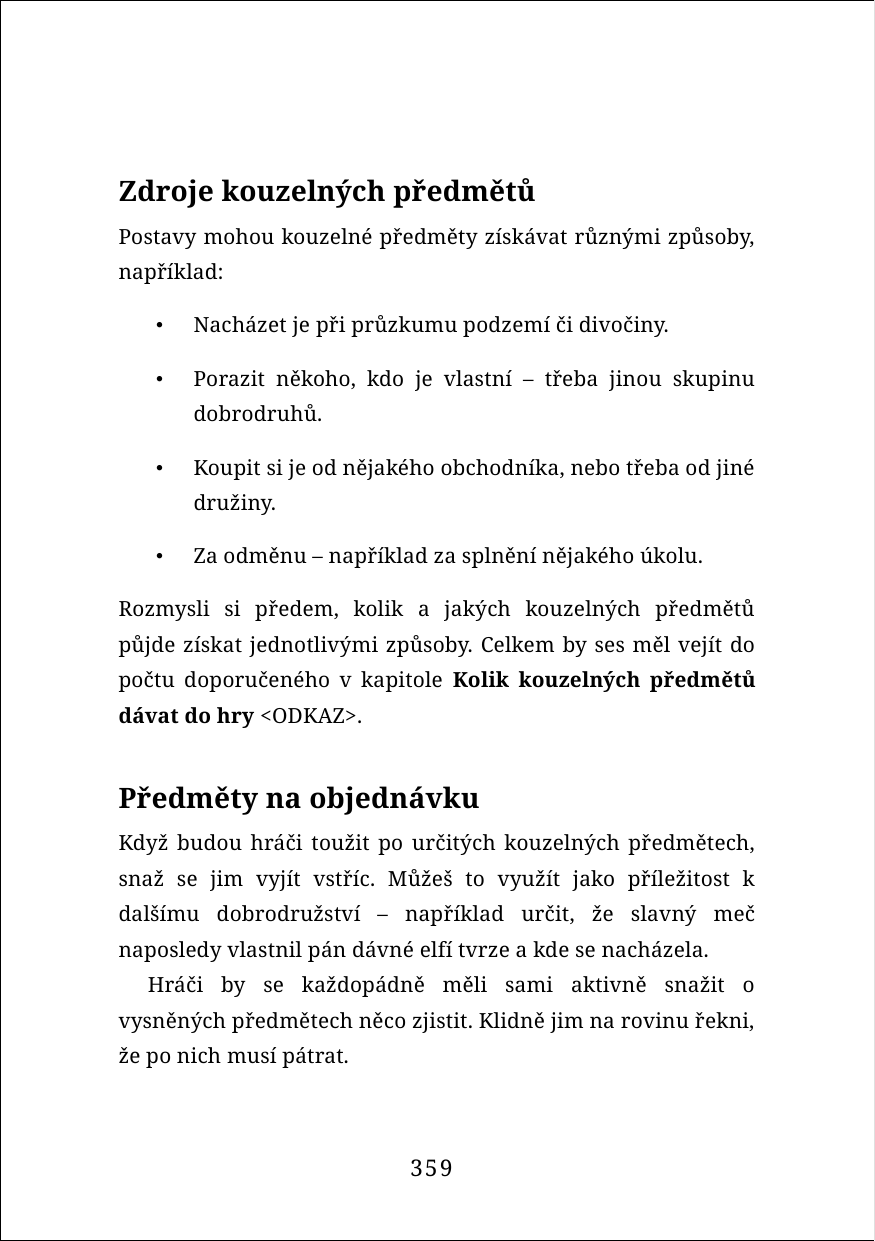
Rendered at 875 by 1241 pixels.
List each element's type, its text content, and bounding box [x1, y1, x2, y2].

text Rozmysli si předem, kolik a jakých kouzelných předmětů půjde získat jednotlivými způsoby. Celkem by ses měl vejít do počtu doporučeného v kapitole Kolik kouzelných předmětů dávat do hry <ODKAZ>. [118, 594, 756, 729]
subtitle Zdroje kouzelných předmětů [118, 172, 756, 210]
list Za odměnu – například za splnění nějakého úkolu. [156, 541, 756, 570]
text Když budou hráči toužit po určitých kouzelných předmětech, snaž se jim vyjít vstříc. Můžeš to využít jako příležitost k dalšímu dobrodružství – například určit, že slavný meč naposledy vlastnil pán dávné elfí tvrze a kde se nacházela. Hráči by se každopádně měli sami aktivně snažit o vysněných předmětech něco zjistit. Klidně jim na rovinu řekni, že po nich musí pátrat. [118, 828, 756, 1070]
list Porazit někoho, kdo je vlastní – třeba jinou skupinu dobrodruhů. [156, 364, 756, 428]
subtitle Předměty na objednávku [118, 778, 756, 816]
list Nacházet je při průzkumu podzemí či divočiny. [156, 311, 756, 339]
text Postavy mohou kouzelné předměty získávat různými způsoby, například: [118, 222, 756, 286]
list Koupit si je od nějakého obchodníka, nebo třeba od jiné družiny. [156, 453, 756, 517]
